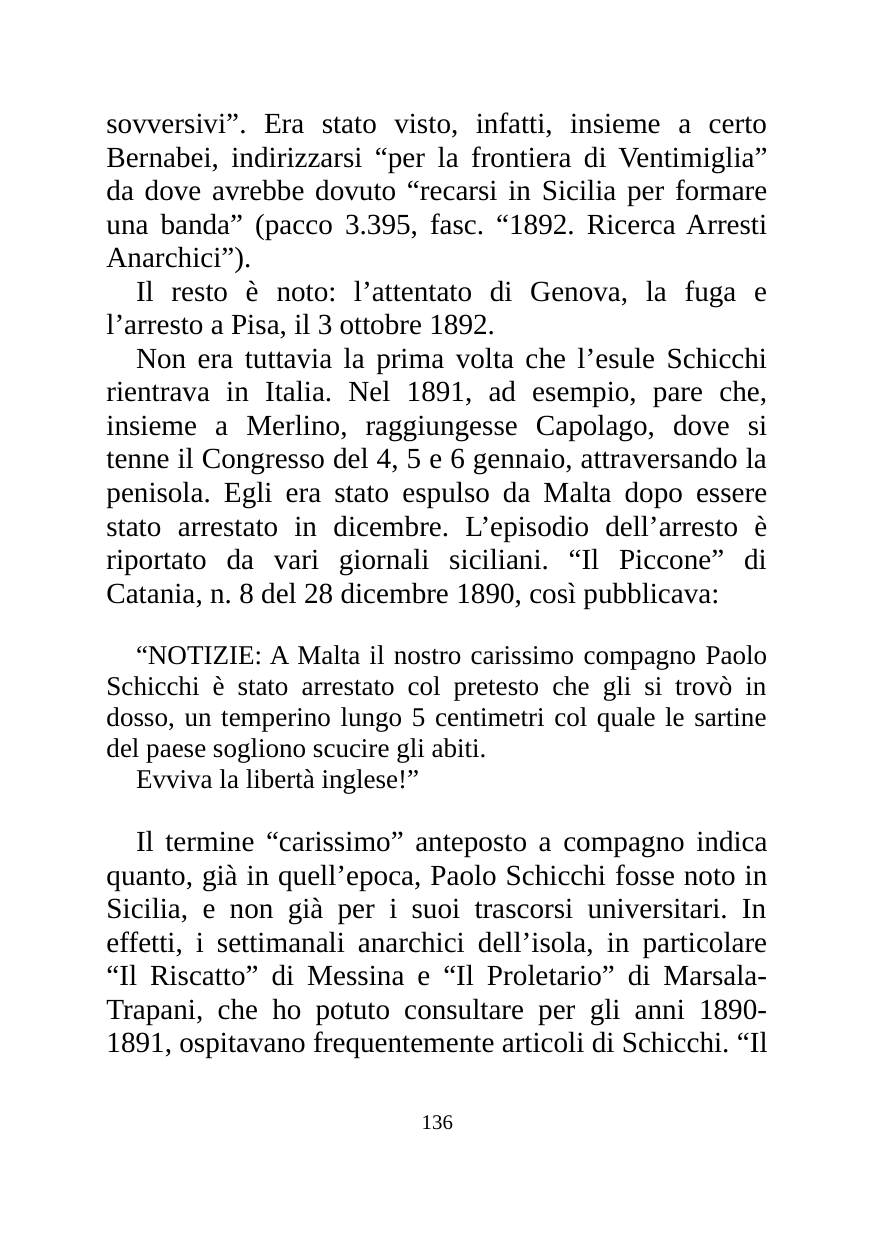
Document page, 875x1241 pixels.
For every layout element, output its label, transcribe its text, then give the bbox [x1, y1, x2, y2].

text sovversivi”. Era stato visto, infatti, insieme a certo Bernabei, indirizzarsi “per la frontiera di Ventimiglia” da dove avrebbe dovuto “recarsi in Sicilia per formare una banda” (pacco 3.395, fasc. “1892. Ricerca Arresti Anarchici”). [106, 106, 768, 274]
text Non era tuttavia la prima volta che l’esule Schicchi rientrava in Italia. Nel 1891, ad esempio, pare che, insieme a Merlino, raggiungesse Capolago, dove si tenne il Congresso del 4, 5 e 6 gennaio, attraversando la penisola. Egli era stato espulso da Malta dopo essere stato arrestato in dicembre. L’episodio dell’arresto è riportato da vari giornali siciliani. “Il Piccone” di Catania, n. 8 del 28 dicembre 1890, così pubblicava: [106, 341, 768, 609]
text Il termine “carissimo” anteposto a compagno indica quanto, già in quell’epoca, Paolo Schicchi fosse noto in Sicilia, e non già per i suoi trascorsi universitari. In effetti, i settimanali anarchici dell’isola, in particolare “Il Riscatto” di Messina e “Il Proletario” di Marsala-Trapani, che ho potuto consultare per gli anni 1890-1891, ospitavano frequentemente articoli di Schicchi. “Il [106, 824, 768, 1059]
text Il resto è noto: l’attentato di Genova, la fuga e l’arresto a Pisa, il 3 ottobre 1892. [106, 274, 768, 341]
text Evviva la libertà inglese!” [106, 763, 768, 794]
text “NOTIZIE: A Malta il nostro carissimo compagno Paolo Schicchi è stato arrestato col pretesto che gli si trovò in dosso, un temperino lungo 5 centimetri col quale le sartine del paese sogliono scucire gli abiti. [106, 639, 768, 763]
